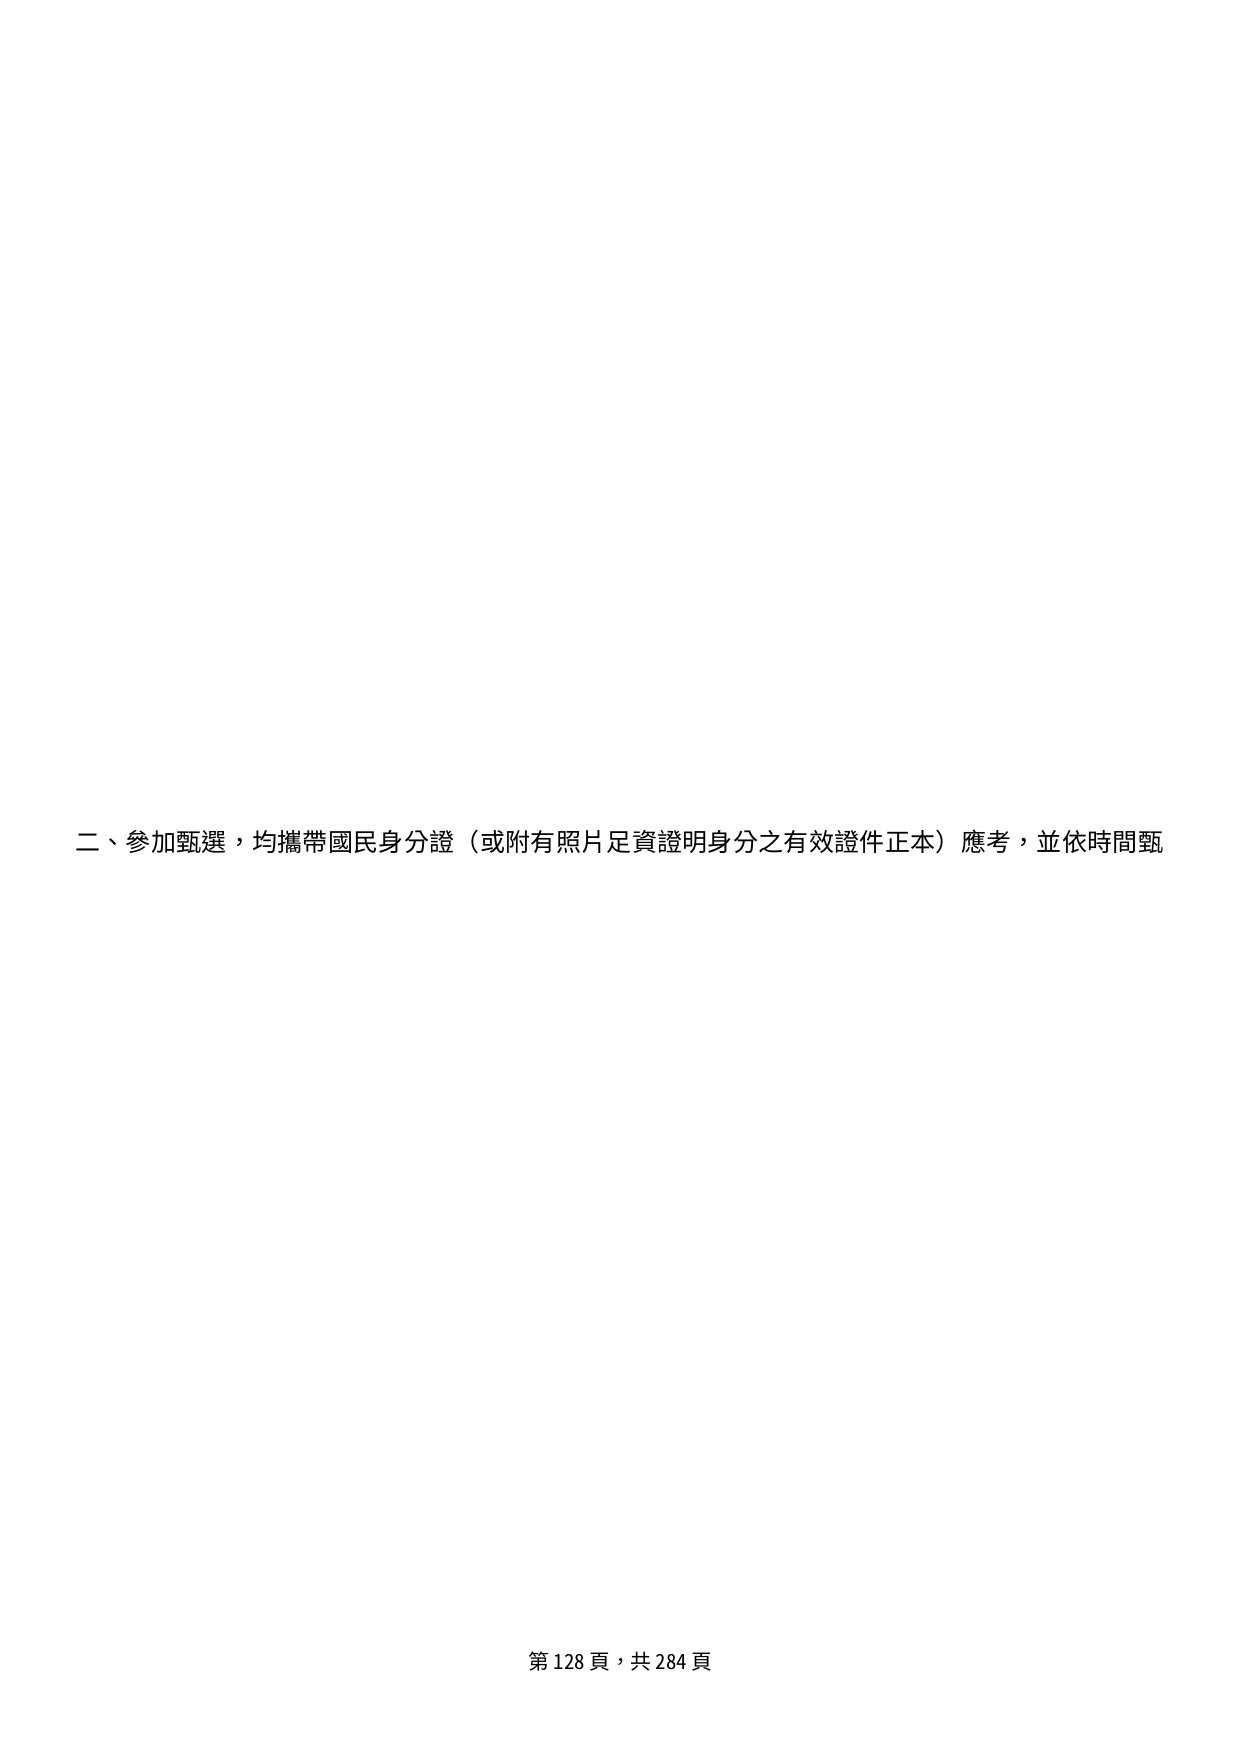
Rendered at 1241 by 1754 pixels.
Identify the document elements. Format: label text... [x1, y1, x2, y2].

text 二、參加甄選，均攜帶國民身分證（或附有照片足資證明身分之有效證件正本）應考，並依時間甄 [75, 818, 1165, 859]
